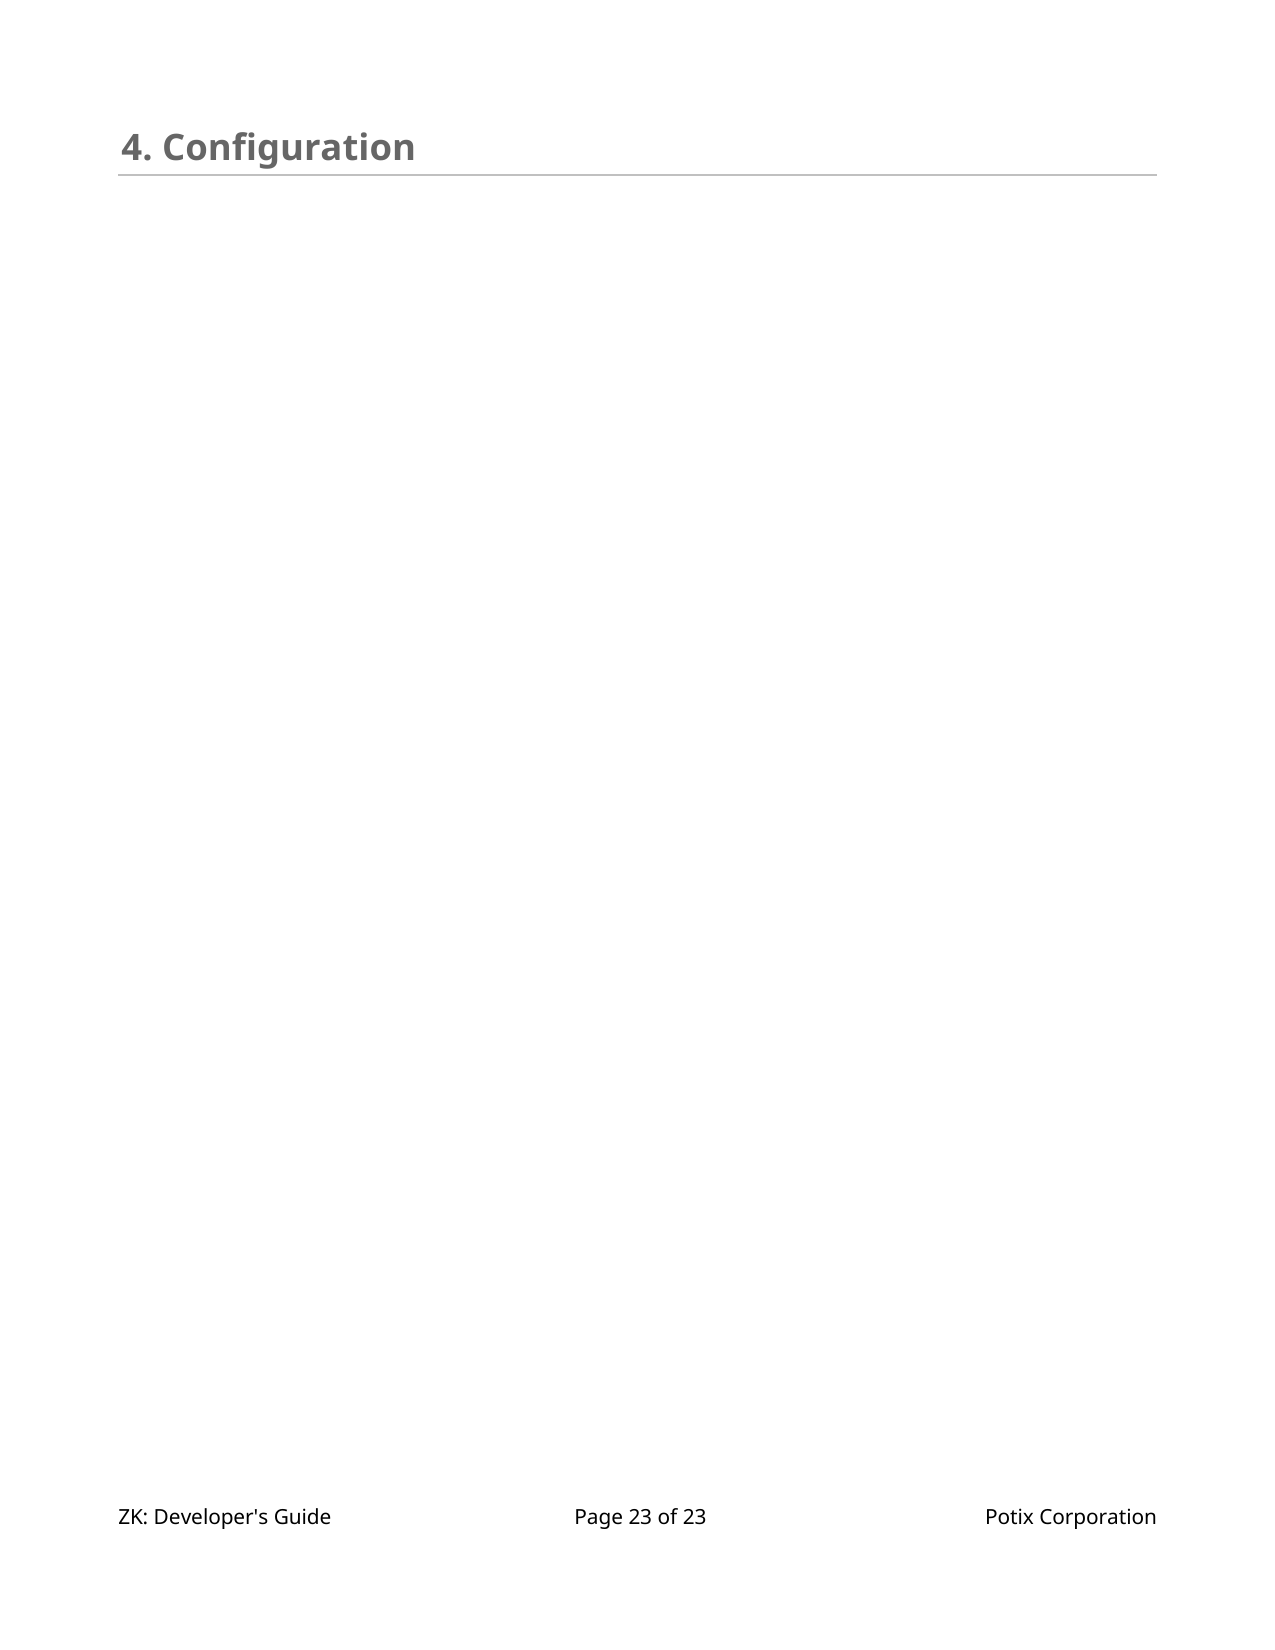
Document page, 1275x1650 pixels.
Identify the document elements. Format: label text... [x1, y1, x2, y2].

subtitle 4. Configuration [118, 118, 1157, 174]
